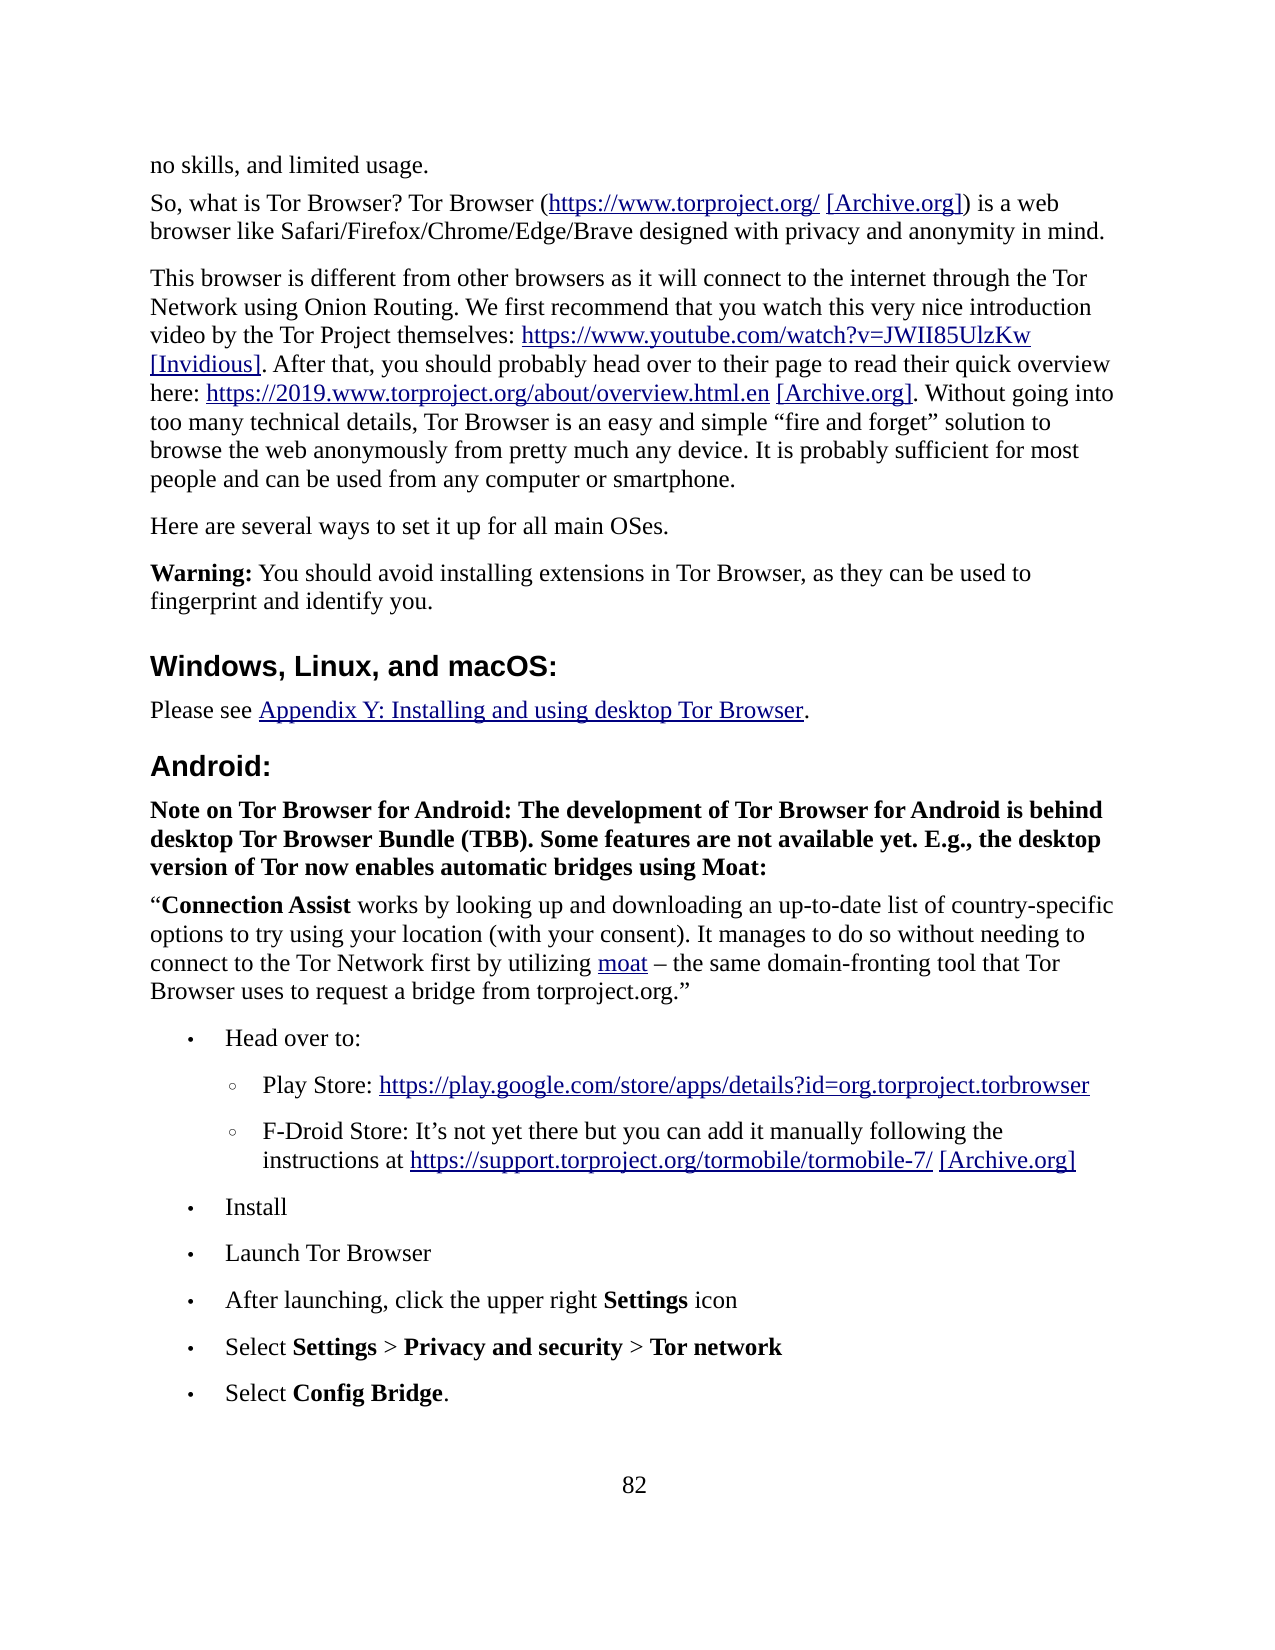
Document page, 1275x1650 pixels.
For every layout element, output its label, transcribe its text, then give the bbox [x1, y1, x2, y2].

list Select Config Bridge. [187, 1378, 1125, 1407]
text Please see Appendix Y: Installing and using desktop Tor Browser. [150, 695, 1125, 724]
text Warning: You should avoid installing extensions in Tor Browser, as they can be used to fingerprint and identify you. [150, 558, 1125, 615]
subtitle Windows, Linux, and macOS: [150, 649, 1125, 683]
text “Connection Assist works by looking up and downloading an up-to-date list of country-specific options to try using your location (with your consent). It manages to do so without needing to connect to the Tor Network first by utilizing moat – the same domain-fronting tool that Tor Browser uses to request a bridge from torproject.org.” [150, 890, 1125, 1005]
text Note on Tor Browser for Android: The development of Tor Browser for Android is behind desktop Tor Browser Bundle (TBB). Some features are not available yet. E.g., the desktop version of Tor now enables automatic bridges using Moat: [150, 795, 1125, 881]
list Head over to: [187, 1023, 1125, 1052]
list Launch Tor Browser [187, 1238, 1125, 1267]
text no skills, and limited usage. [150, 150, 1125, 179]
text This browser is different from other browsers as it will connect to the internet through the Tor Network using Onion Routing. We first recommend that you watch this very nice introduction video by the Tor Project themselves: https://www.youtube.com/watch?v=JWII85UlzKw [Invidious]. After that, you should probably head over to their page to read their quick overview here: https://2019.www.torproject.org/about/overview.html.en [Archive.org]. Without going into too many technical details, Tor Browser is an easy and simple “fire and forget” solution to browse the web anonymously from pretty much any device. It is probably sufficient for most people and can be used from any computer or smartphone. [150, 263, 1125, 493]
list After launching, click the upper right Settings icon [187, 1285, 1125, 1314]
list Play Store: https://play.google.com/store/apps/details?id=org.torproject.torbrowser [225, 1070, 1125, 1098]
text Here are several ways to set it up for all main OSes. [150, 511, 1125, 540]
list Select Settings > Privacy and security > Tor network [187, 1332, 1125, 1361]
list Install [187, 1192, 1125, 1221]
subtitle Android: [150, 749, 1125, 782]
text So, what is Tor Browser? Tor Browser (https://www.torproject.org/ [Archive.org]) is a web browser like Safari/Firefox/Chrome/Edge/Brave designed with privacy and anonymity in mind. [150, 188, 1125, 245]
list F-Droid Store: It’s not yet there but you can add it manually following the instructions at https://support.torproject.org/tormobile/tormobile-7/ [Archive.org] [225, 1116, 1125, 1174]
